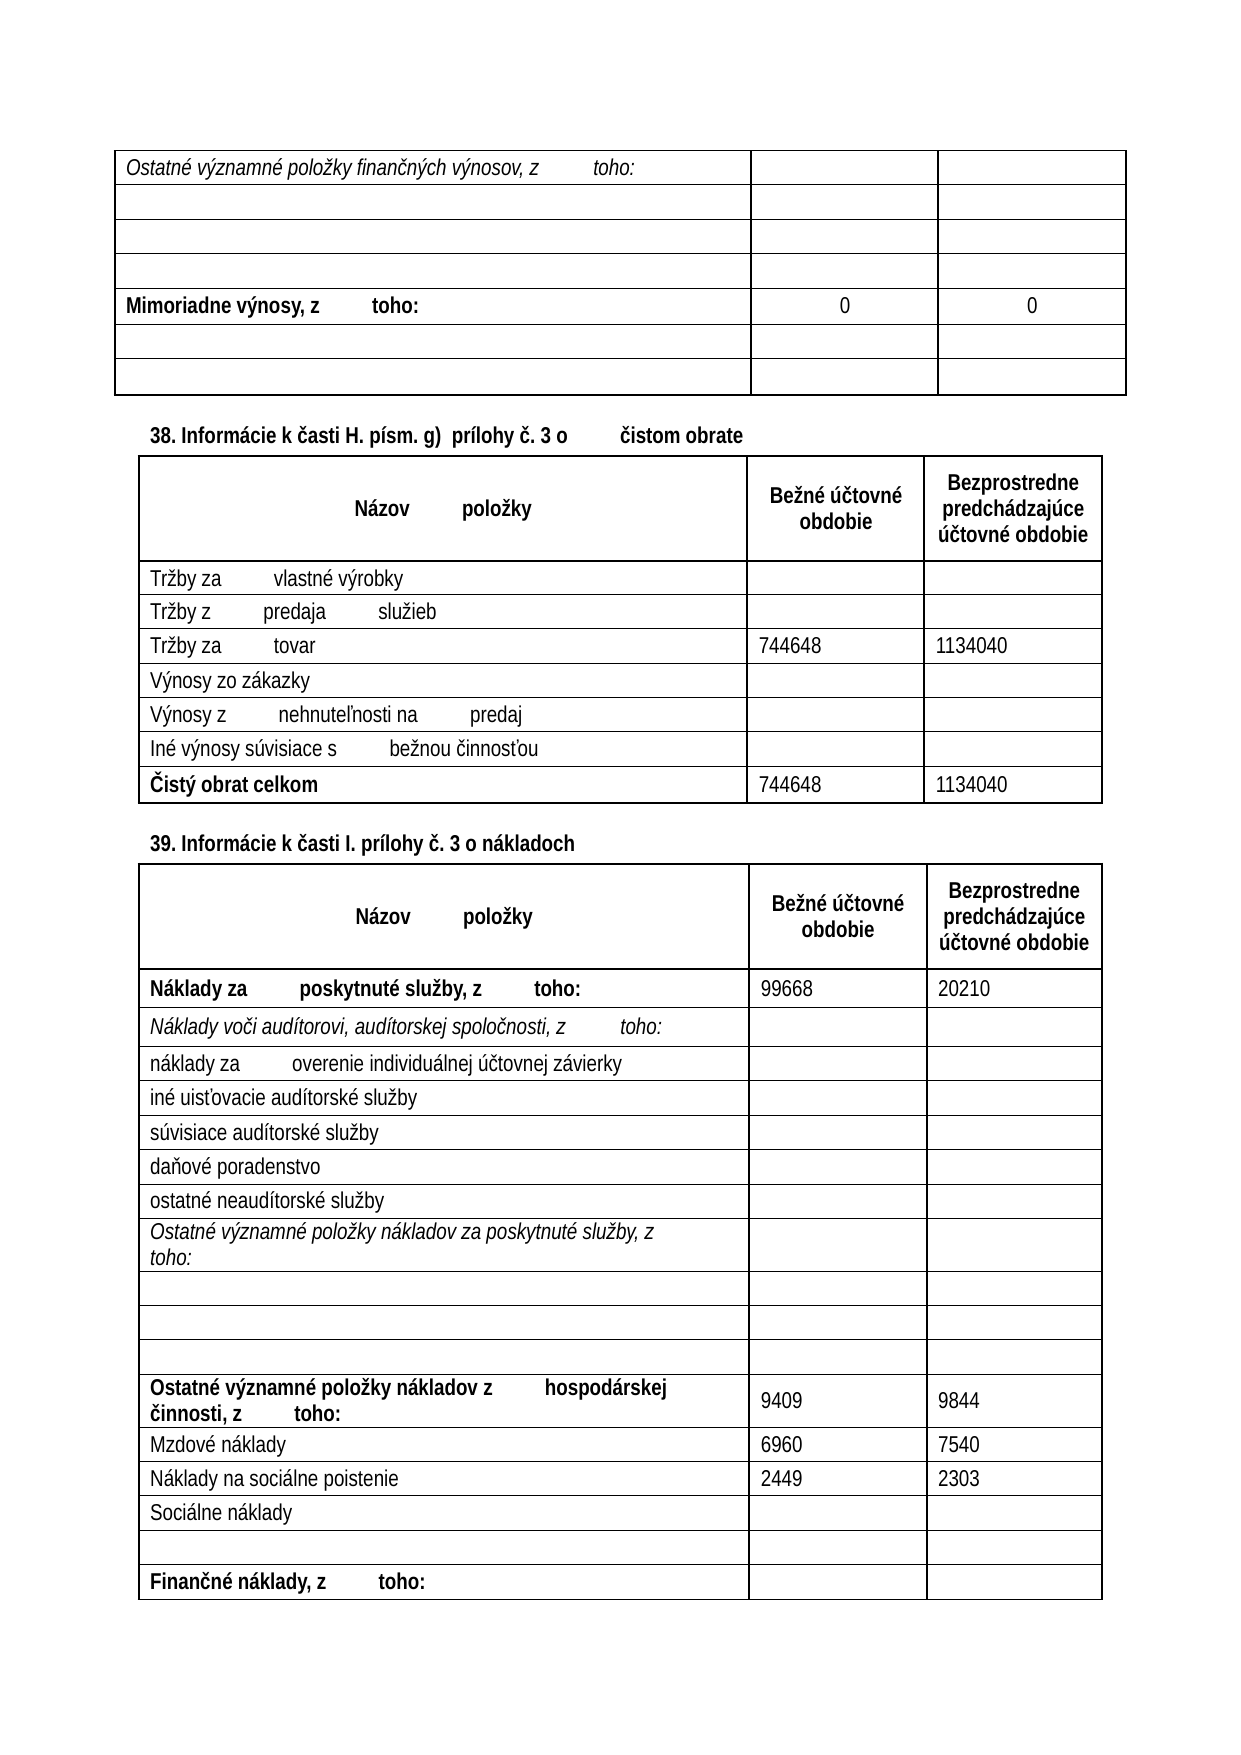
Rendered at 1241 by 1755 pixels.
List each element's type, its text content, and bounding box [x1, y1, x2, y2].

table_cell [116, 359, 750, 394]
table_cell [750, 1272, 926, 1305]
table_cell [928, 1340, 1101, 1374]
table_cell [928, 1008, 1101, 1046]
table_cell Finančné náklady, z toho: [140, 1565, 748, 1598]
table_cell 0 [752, 289, 937, 323]
table_cell Náklady za poskytnuté služby, z toho: [140, 970, 748, 1007]
table_cell Mzdové náklady [140, 1428, 748, 1461]
table_cell Tržby z predaja služieb [140, 595, 746, 628]
table_cell [925, 664, 1101, 697]
table_header Bezprostredne predchádzajúce účtovné obdobie [925, 457, 1101, 559]
table_cell ostatné neaudítorské služby [140, 1185, 748, 1218]
table_cell [748, 698, 923, 731]
table_cell iné uisťovacie audítorské služby [140, 1081, 748, 1115]
table_cell 9844 [928, 1375, 1101, 1427]
table_cell [939, 325, 1125, 358]
table_cell [748, 595, 923, 628]
table_cell súvisiace audítorské služby [140, 1116, 748, 1149]
table_cell [750, 1565, 926, 1598]
table_cell [140, 1340, 748, 1374]
table_cell [750, 1531, 926, 1564]
table_cell Náklady voči audítorovi, audítorskej spoločnosti, z toho: [140, 1008, 748, 1046]
table_cell 2449 [750, 1462, 926, 1495]
table_cell 6960 [750, 1428, 926, 1461]
table_cell [925, 562, 1101, 594]
table_cell Výnosy z nehnuteľnosti na predaj [140, 698, 746, 731]
table_cell [928, 1306, 1101, 1339]
table_cell daňové poradenstvo [140, 1150, 748, 1183]
table_cell [750, 1116, 926, 1149]
table_cell [116, 185, 750, 219]
table_cell [748, 732, 923, 766]
table_header Názov položky [140, 865, 748, 967]
table_cell [925, 732, 1101, 766]
table_cell [752, 151, 937, 184]
table_cell [750, 1150, 926, 1183]
table_header Bežné účtovné obdobie [750, 865, 926, 967]
table_cell Mimoriadne výnosy, z toho: [116, 289, 750, 323]
table_cell [939, 254, 1125, 287]
table_cell [939, 185, 1125, 219]
table_cell [116, 325, 750, 358]
table_cell [140, 1531, 748, 1564]
table_cell [928, 1081, 1101, 1115]
table_cell [750, 1219, 926, 1271]
table_cell 744648 [748, 629, 923, 663]
table_cell [750, 1008, 926, 1046]
table_cell [116, 220, 750, 253]
table_cell [748, 562, 923, 594]
table_cell [752, 220, 937, 253]
table_cell náklady za overenie individuálnej účtovnej závierky [140, 1047, 748, 1080]
table_cell 20210 [928, 970, 1101, 1007]
table_cell [750, 1496, 926, 1530]
subtitle 38. Informácie k časti H. písm. g) prílohy č. 3 o čistom obrate [150, 422, 1090, 448]
table_cell Ostatné významné položky finančných výnosov, z toho: [116, 151, 750, 184]
table_cell Náklady na sociálne poistenie [140, 1462, 748, 1495]
table_cell [939, 220, 1125, 253]
table_cell [750, 1185, 926, 1218]
table_cell [928, 1047, 1101, 1080]
table_cell 7540 [928, 1428, 1101, 1461]
table_cell [752, 325, 937, 358]
table_cell 1134040 [925, 629, 1101, 663]
table_cell [140, 1306, 748, 1339]
table_cell [928, 1272, 1101, 1305]
table_cell [925, 698, 1101, 731]
table_cell Ostatné významné položky nákladov z hospodárskej činnosti, z toho: [140, 1375, 748, 1427]
table_cell [750, 1081, 926, 1115]
table_header Bežné účtovné obdobie [748, 457, 923, 559]
table_cell [928, 1565, 1101, 1598]
table_cell Ostatné významné položky nákladov za poskytnuté služby, z toho: [140, 1219, 748, 1271]
table_cell Iné výnosy súvisiace s bežnou činnosťou [140, 732, 746, 766]
table_cell 0 [939, 289, 1125, 323]
table_cell [928, 1116, 1101, 1149]
table_cell [928, 1531, 1101, 1564]
table_cell 99668 [750, 970, 926, 1007]
table_cell [752, 185, 937, 219]
table_cell [928, 1496, 1101, 1530]
table_cell [928, 1185, 1101, 1218]
table_cell [750, 1306, 926, 1339]
table_cell 1134040 [925, 767, 1101, 802]
table_cell 744648 [748, 767, 923, 802]
table_header Názov položky [140, 457, 746, 559]
table_cell [140, 1272, 748, 1305]
table_cell [750, 1340, 926, 1374]
subtitle 39. Informácie k časti I. prílohy č. 3 o nákladoch [150, 830, 1090, 856]
table_cell [939, 359, 1125, 394]
table_cell [750, 1047, 926, 1080]
table_cell [928, 1150, 1101, 1183]
table_cell [925, 595, 1101, 628]
table_cell Výnosy zo zákazky [140, 664, 746, 697]
table_cell Sociálne náklady [140, 1496, 748, 1530]
table_cell [116, 254, 750, 287]
table_cell [939, 151, 1125, 184]
table_cell Tržby za vlastné výrobky [140, 562, 746, 594]
table_cell 2303 [928, 1462, 1101, 1495]
table_cell [748, 664, 923, 697]
table_cell [928, 1219, 1101, 1271]
table_cell 9409 [750, 1375, 926, 1427]
table_cell [752, 254, 937, 287]
table_header Bezprostredne predchádzajúce účtovné obdobie [928, 865, 1101, 967]
table_cell Čistý obrat celkom [140, 767, 746, 802]
table_cell Tržby za tovar [140, 629, 746, 663]
table_cell [752, 359, 937, 394]
